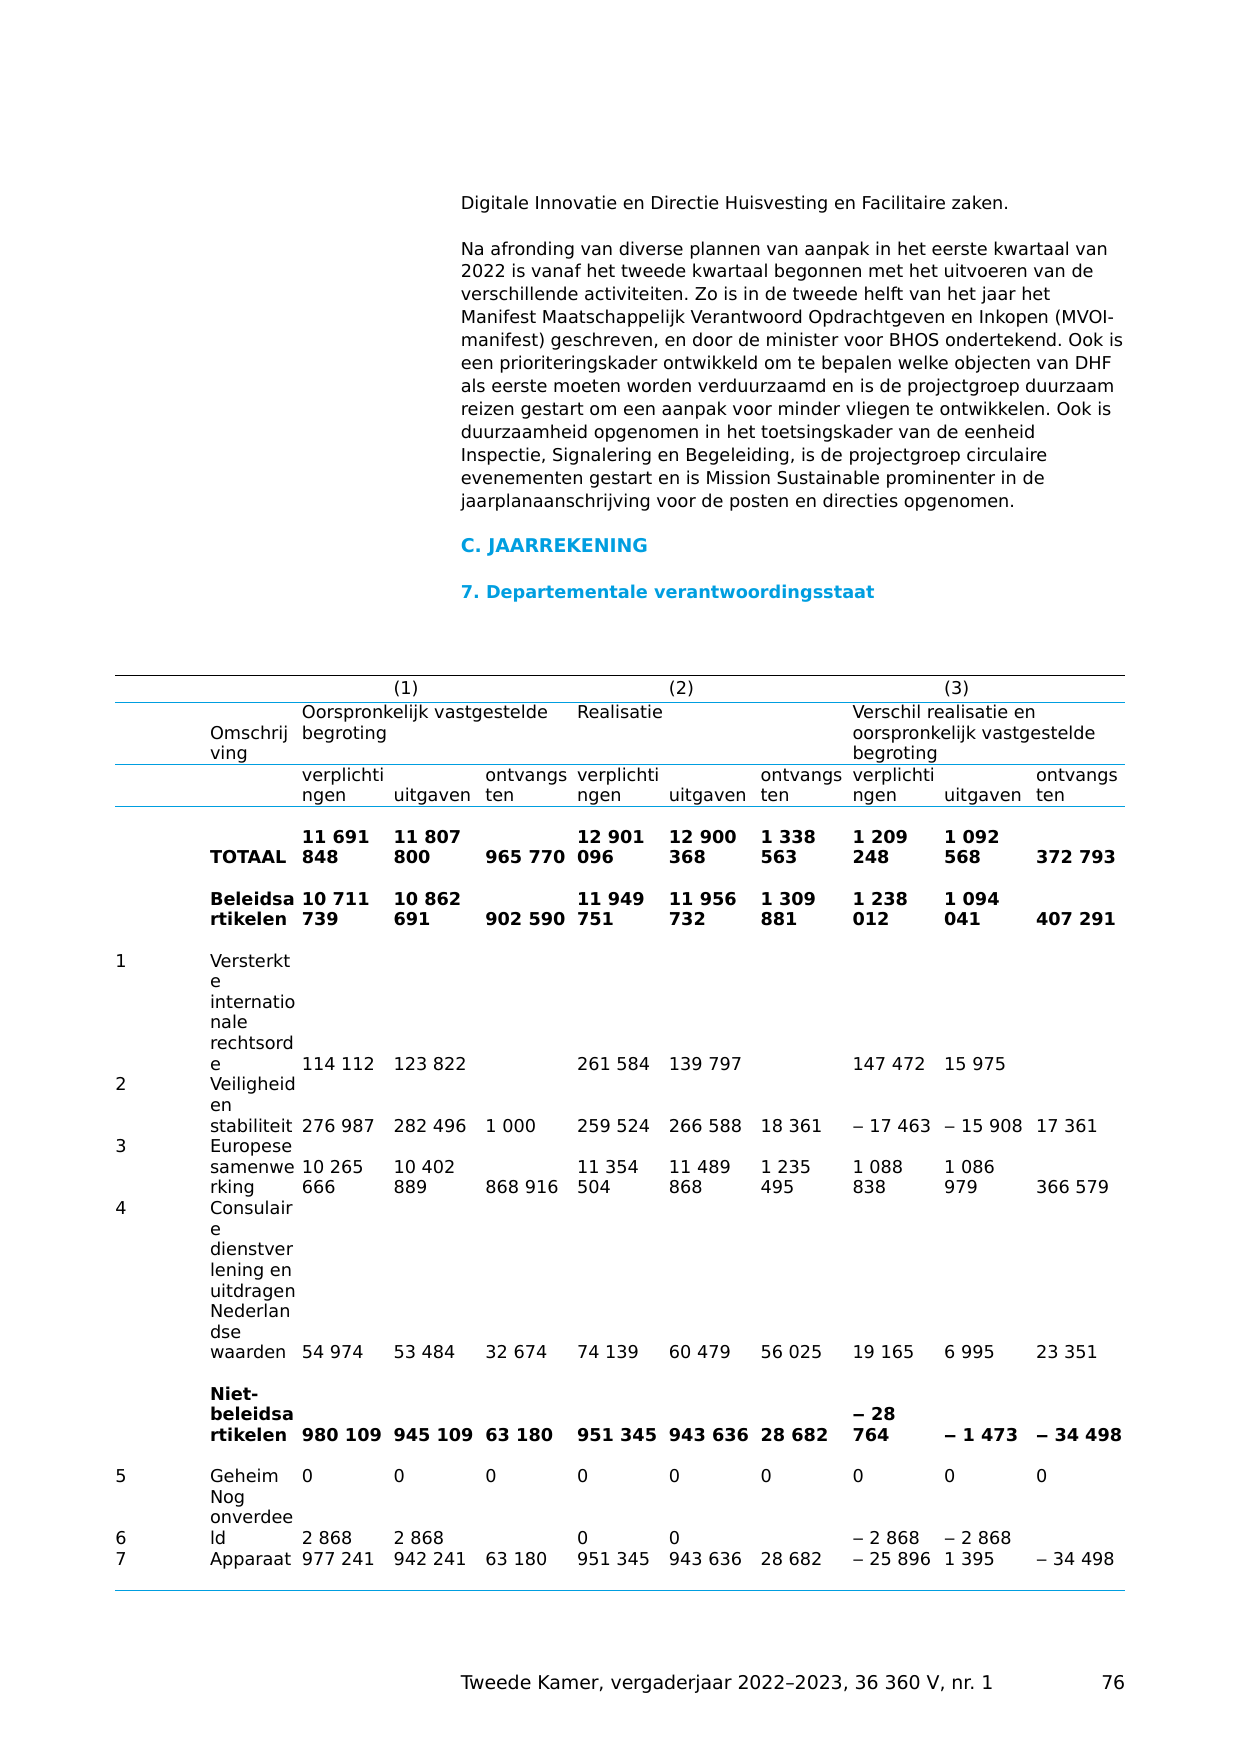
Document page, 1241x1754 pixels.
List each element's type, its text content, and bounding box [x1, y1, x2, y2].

table_cell [207, 868, 299, 889]
table_cell [574, 807, 666, 827]
table_cell [115, 1446, 207, 1466]
table_cell Oorspronkelijk vastgestelde begroting [299, 703, 574, 764]
table_cell [1033, 1569, 1125, 1590]
table_cell 282 496 [390, 1074, 482, 1136]
table_cell 1 238 012 [849, 889, 941, 930]
table_cell Niet-beleidsartikelen [207, 1384, 299, 1446]
table_cell 2 [115, 1074, 207, 1136]
table_cell [390, 868, 482, 889]
table_cell 0 [941, 1466, 1033, 1487]
table_cell ‒ 28 764 [849, 1384, 941, 1446]
text Digitale Innovatie en Directie Huisvesting en Facilitaire zaken. [461, 191, 1125, 214]
table_cell [941, 1569, 1033, 1590]
table_cell 943 636 [666, 1384, 757, 1446]
table_cell [574, 1569, 666, 1590]
table_cell [207, 807, 299, 827]
table_cell (3) [941, 676, 1033, 702]
table_cell [390, 1569, 482, 1590]
table_cell 965 770 [482, 827, 574, 868]
table_cell [1033, 951, 1125, 1074]
table_cell [666, 868, 757, 889]
table_cell [299, 1363, 390, 1384]
table_cell [758, 807, 849, 827]
table_cell [390, 1363, 482, 1384]
table_cell 19 165 [849, 1198, 941, 1363]
table_cell [482, 1487, 574, 1549]
table_cell verplichtingen [849, 765, 941, 806]
table_cell Geheim [207, 1466, 299, 1487]
table_cell [115, 827, 207, 868]
table_cell Consulaire dienstverlening en uitdragen Nederlandse waarden [207, 1198, 299, 1363]
table_cell [115, 1363, 207, 1384]
table_cell Omschrijving [207, 703, 299, 764]
table_cell 54 974 [299, 1198, 390, 1363]
table_cell [849, 1569, 941, 1590]
table_cell uitgaven [666, 765, 757, 806]
table_cell 139 797 [666, 951, 757, 1074]
table_cell [299, 676, 390, 702]
table_cell [482, 1569, 574, 1590]
table_cell 3 [115, 1136, 207, 1198]
table_cell ‒ 1 473 [941, 1384, 1033, 1446]
table_cell 945 109 [390, 1384, 482, 1446]
table_cell [574, 930, 666, 951]
table_cell [849, 676, 941, 702]
table_cell [482, 1446, 574, 1466]
table_cell [115, 676, 207, 702]
table_cell [666, 1363, 757, 1384]
table_header Tabel 16 Departementale verantwoordingsstaat 2022 van het Ministerie van Buitenlandse Zaken (V) (Bedragen x € 1.000) [115, 627, 1125, 674]
table_cell 951 345 [574, 1549, 666, 1569]
table_cell 0 [299, 1466, 390, 1487]
table_cell [207, 930, 299, 951]
table_cell [207, 765, 299, 806]
table_cell uitgaven [941, 765, 1033, 806]
table_cell [666, 1569, 757, 1590]
table_cell Versterkte internationale rechtsorde [207, 951, 299, 1074]
table_cell 266 588 [666, 1074, 757, 1136]
table_cell [574, 868, 666, 889]
table_cell 6 [115, 1487, 207, 1549]
table_cell [299, 868, 390, 889]
table_cell 1 395 [941, 1549, 1033, 1569]
table_cell [390, 930, 482, 951]
table_cell 11 956 732 [666, 889, 757, 930]
table_cell [758, 1569, 849, 1590]
table_cell [482, 951, 574, 1074]
table_cell Nog onverdeeld [207, 1487, 299, 1549]
table_cell 74 139 [574, 1198, 666, 1363]
table_cell 1 088 838 [849, 1136, 941, 1198]
table_cell 902 590 [482, 889, 574, 930]
table_cell 0 [849, 1466, 941, 1487]
title 7. Departementale verantwoordingsstaat [461, 580, 1125, 603]
table_cell 951 345 [574, 1384, 666, 1446]
table_cell [849, 807, 941, 827]
table_cell 1 309 881 [758, 889, 849, 930]
table_cell 28 682 [758, 1549, 849, 1569]
table_cell [1033, 1363, 1125, 1384]
table_cell 11 489 868 [666, 1136, 757, 1198]
table_cell 407 291 [1033, 889, 1125, 930]
table_cell 868 916 [482, 1136, 574, 1198]
table_cell [482, 1363, 574, 1384]
table_cell [849, 868, 941, 889]
table_cell [115, 1384, 207, 1446]
table_cell [207, 1446, 299, 1466]
table_cell ontvangsten [1033, 765, 1125, 806]
table_cell 12 901 096 [574, 827, 666, 868]
table_cell [758, 951, 849, 1074]
table_cell [115, 765, 207, 806]
table_cell [758, 1487, 849, 1549]
table_cell 7 [115, 1549, 207, 1569]
table_cell 11 807 800 [390, 827, 482, 868]
table_cell 15 975 [941, 951, 1033, 1074]
table_cell 0 [758, 1466, 849, 1487]
text Na afronding van diverse plannen van aanpak in het eerste kwartaal van 2022 is vanaf het tweede kwartaal begonnen met het uitvoeren van de verschillende activiteiten. Zo is in de tweede helft van het jaar het Manifest Maatschappelijk Verantwoord Opdrachtgeven en Inkopen (MVOI-manifest) geschreven, en door de minister voor BHOS ondertekend. Ook is een prioriteringskader ontwikkeld om te bepalen welke objecten van DHF als eerste moeten worden verduurzaamd en is de projectgroep duurzaam reizen gestart om een aanpak voor minder vliegen te ontwikkelen. Ook is duurzaamheid opgenomen in het toetsingskader van de eenheid Inspectie, Signalering en Begeleiding, is de projectgroep circulaire evenementen gestart en is Mission Sustainable prominenter in de jaarplanaanschrijving voor de posten en directies opgenomen. [461, 237, 1125, 512]
table_cell [758, 1446, 849, 1466]
table_cell [849, 1446, 941, 1466]
table_cell [941, 1446, 1033, 1466]
table_cell 259 524 [574, 1074, 666, 1136]
table_cell [115, 930, 207, 951]
table_cell 0 [1033, 1466, 1125, 1487]
table_cell 23 351 [1033, 1198, 1125, 1363]
table_cell 1 338 563 [758, 827, 849, 868]
table_cell [299, 1569, 390, 1590]
table_cell [1033, 807, 1125, 827]
table_cell ‒ 25 896 [849, 1549, 941, 1569]
table_cell [207, 676, 299, 702]
table_cell Veiligheid en stabiliteit [207, 1074, 299, 1136]
title C. Jaarrekening [461, 534, 1125, 556]
table_cell 2 868 [390, 1487, 482, 1549]
table_cell Verschil realisatie en oorspronkelijk vastgestelde begroting [849, 703, 1125, 764]
table_cell 1 000 [482, 1074, 574, 1136]
table_cell ‒ 17 463 [849, 1074, 941, 1136]
table_cell 11 691 848 [299, 827, 390, 868]
table_cell 17 361 [1033, 1074, 1125, 1136]
table_cell 10 862 691 [390, 889, 482, 930]
table_cell 977 241 [299, 1549, 390, 1569]
table_cell ontvangsten [482, 765, 574, 806]
table_cell [1033, 1487, 1125, 1549]
table_cell [758, 930, 849, 951]
table_cell [1033, 930, 1125, 951]
table_cell 942 241 [390, 1549, 482, 1569]
table_cell 1 209 248 [849, 827, 941, 868]
table_cell 1 235 495 [758, 1136, 849, 1198]
table_cell 980 109 [299, 1384, 390, 1446]
table_cell uitgaven [390, 765, 482, 806]
table_cell 261 584 [574, 951, 666, 1074]
table_cell ‒ 34 498 [1033, 1384, 1125, 1446]
table_cell [574, 1363, 666, 1384]
table_cell [758, 868, 849, 889]
table_cell [390, 1446, 482, 1466]
table_cell 60 479 [666, 1198, 757, 1363]
table_cell [207, 1363, 299, 1384]
table_cell ‒ 2 868 [941, 1487, 1033, 1549]
table_cell 4 [115, 1198, 207, 1363]
table_cell [482, 676, 574, 702]
table_cell [115, 703, 207, 764]
table_cell TOTAAL [207, 827, 299, 868]
table_cell [299, 930, 390, 951]
table_cell [115, 868, 207, 889]
table_cell Europese samenwerking [207, 1136, 299, 1198]
table_cell 28 682 [758, 1384, 849, 1446]
table_cell 10 265 666 [299, 1136, 390, 1198]
table_cell ontvangsten [758, 765, 849, 806]
table_cell [115, 889, 207, 930]
table_cell verplichtingen [574, 765, 666, 806]
table_cell 0 [574, 1487, 666, 1549]
table_cell 10 402 889 [390, 1136, 482, 1198]
table_cell 53 484 [390, 1198, 482, 1363]
table_cell 56 025 [758, 1198, 849, 1363]
table_cell 372 793 [1033, 827, 1125, 868]
table_cell [115, 1569, 207, 1590]
table_cell 6 995 [941, 1198, 1033, 1363]
table_cell 943 636 [666, 1549, 757, 1569]
table_cell 0 [574, 1466, 666, 1487]
table_cell [1033, 868, 1125, 889]
table_cell [482, 930, 574, 951]
table_cell [299, 1446, 390, 1466]
table_cell 0 [666, 1466, 757, 1487]
table_cell [941, 930, 1033, 951]
table_cell 1 086 979 [941, 1136, 1033, 1198]
table_cell Realisatie [574, 703, 849, 764]
table_cell 1 094 041 [941, 889, 1033, 930]
table_cell 5 [115, 1466, 207, 1487]
table_cell [758, 1363, 849, 1384]
table_cell 32 674 [482, 1198, 574, 1363]
table_cell 10 711 739 [299, 889, 390, 930]
table_cell 0 [666, 1487, 757, 1549]
table_cell ‒ 34 498 [1033, 1549, 1125, 1569]
table_cell [941, 1363, 1033, 1384]
table_cell [941, 807, 1033, 827]
table_cell 12 900 368 [666, 827, 757, 868]
table_cell 0 [482, 1466, 574, 1487]
table_cell [574, 676, 666, 702]
table_cell [390, 807, 482, 827]
table_cell [849, 930, 941, 951]
table_cell 276 987 [299, 1074, 390, 1136]
table_cell 11 949 751 [574, 889, 666, 930]
table_cell [574, 1446, 666, 1466]
table_cell 0 [390, 1466, 482, 1487]
table_cell 11 354 504 [574, 1136, 666, 1198]
table_cell 18 361 [758, 1074, 849, 1136]
table_cell 63 180 [482, 1549, 574, 1569]
table_cell Apparaat [207, 1549, 299, 1569]
table_cell [758, 676, 849, 702]
table_cell 63 180 [482, 1384, 574, 1446]
table_cell [666, 1446, 757, 1466]
table_cell 1 [115, 951, 207, 1074]
table_cell [666, 930, 757, 951]
table_cell [1033, 676, 1125, 702]
table_cell ‒ 15 908 [941, 1074, 1033, 1136]
table_cell 2 868 [299, 1487, 390, 1549]
table_cell 147 472 [849, 951, 941, 1074]
table_cell ‒ 2 868 [849, 1487, 941, 1549]
table_cell [849, 1363, 941, 1384]
table_cell [115, 807, 207, 827]
table_cell (1) [390, 676, 482, 702]
table_cell 1 092 568 [941, 827, 1033, 868]
table_cell 114 112 [299, 951, 390, 1074]
table_cell (2) [666, 676, 757, 702]
table_cell [666, 807, 757, 827]
table_cell [207, 1569, 299, 1590]
table_cell 123 822 [390, 951, 482, 1074]
table_cell [299, 807, 390, 827]
table_cell [482, 868, 574, 889]
table_cell verplichtingen [299, 765, 390, 806]
table_cell [941, 868, 1033, 889]
table_cell [1033, 1446, 1125, 1466]
table_cell Beleidsartikelen [207, 889, 299, 930]
table_cell 366 579 [1033, 1136, 1125, 1198]
table_cell [482, 807, 574, 827]
